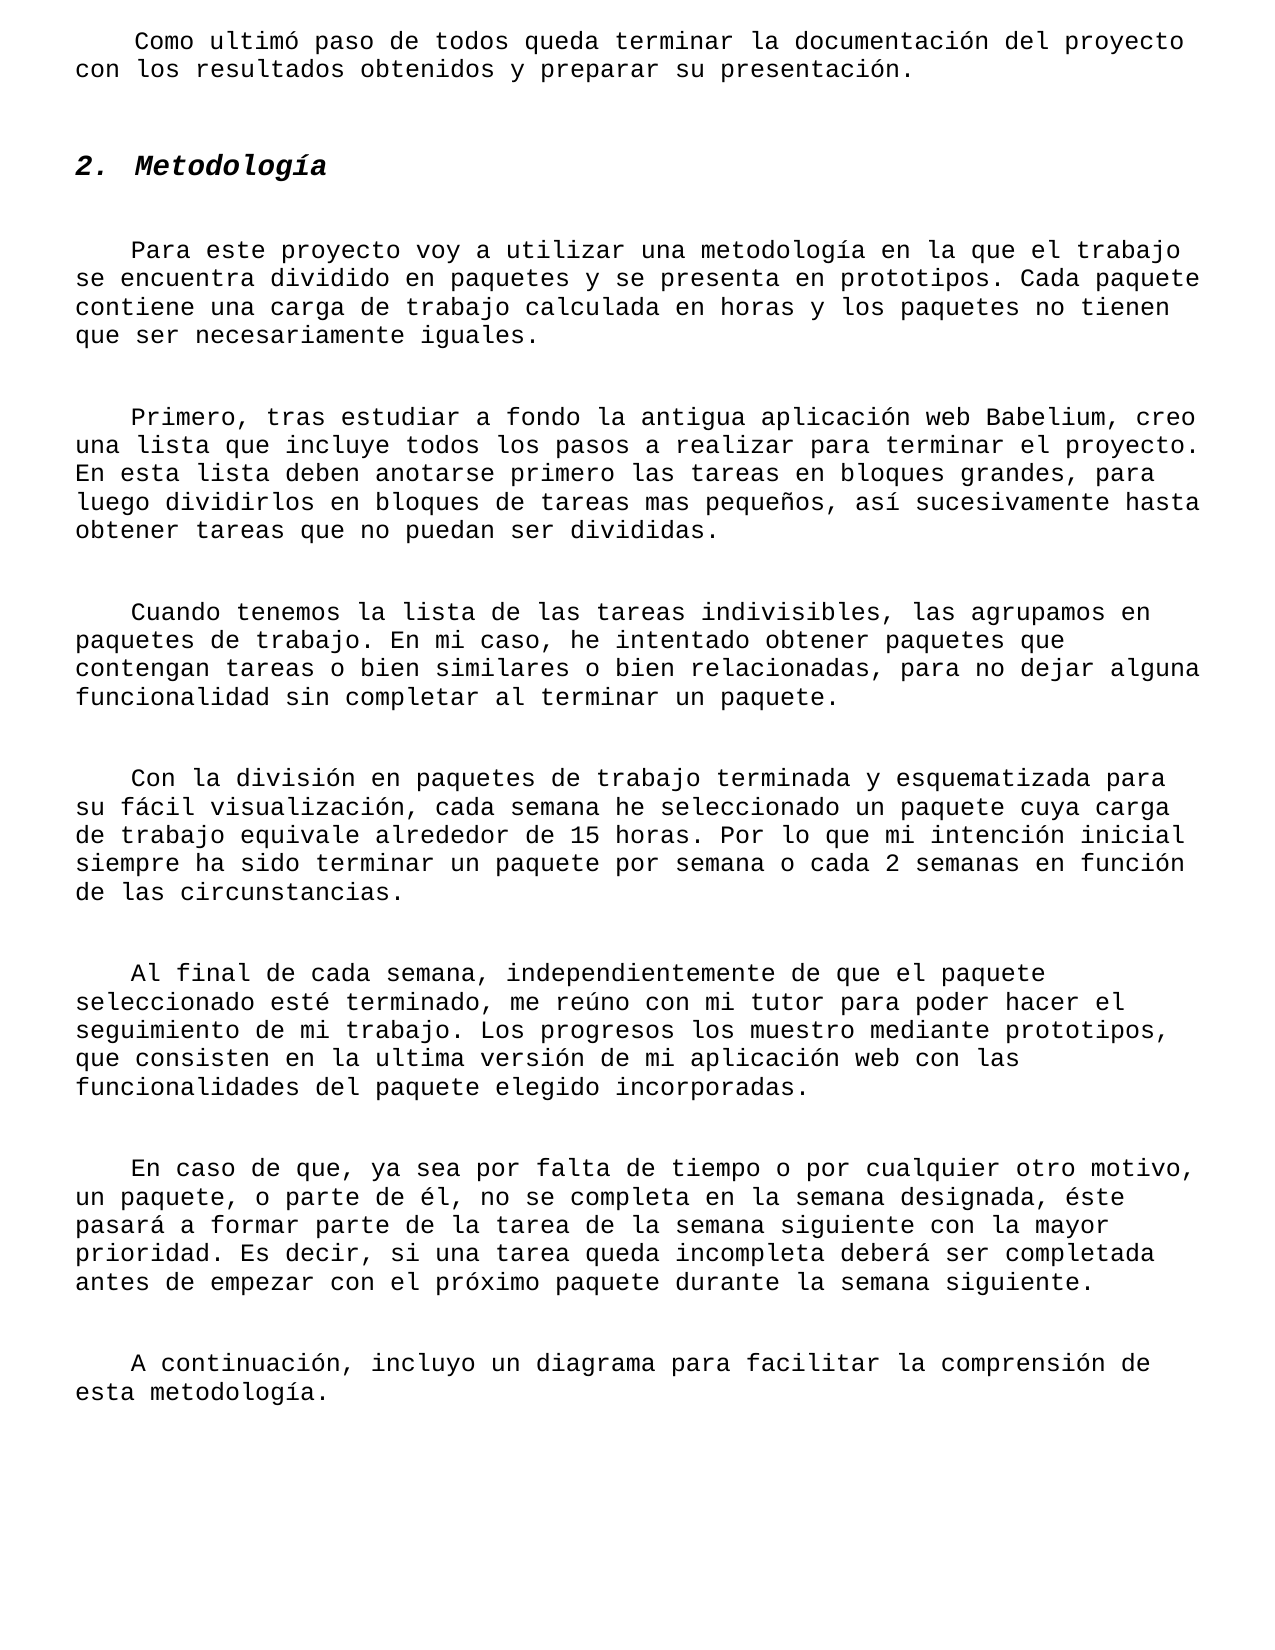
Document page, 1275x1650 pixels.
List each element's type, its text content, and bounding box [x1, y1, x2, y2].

text Primero, tras estudiar a fondo la antigua aplicación web Babelium, creo una lista que incluye todos los pasos a realizar para terminar el proyecto. En esta lista deben anotarse primero las tareas en bloques grandes, para luego dividirlos en bloques de tareas mas pequeños, así sucesivamente hasta obtener tareas que no puedan ser divididas. [75, 404, 1200, 546]
text Al final de cada semana, independientemente de que el paquete seleccionado esté terminado, me reúno con mi tutor para poder hacer el seguimiento de mi trabajo. Los progresos los muestro mediante prototipos, que consisten en la ultima versión de mi aplicación web con las funcionalidades del paquete elegido incorporadas. [75, 961, 1200, 1103]
text Como ultimó paso de todos queda terminar la documentación del proyecto con los resultados obtenidos y preparar su presentación. [75, 29, 1200, 85]
text Cuando tenemos la lista de las tareas indivisibles, las agrupamos en paquetes de trabajo. En mi caso, he intentado obtener paquetes que contengan tareas o bien similares o bien relacionadas, para no dejar alguna funcionalidad sin completar al terminar un paquete. [75, 599, 1200, 713]
subtitle Metodología [75, 151, 1200, 184]
text Con la división en paquetes de trabajo terminada y esquematizada para su fácil visualización, cada semana he seleccionado un paquete cuya carga de trabajo equivale alrededor de 15 horas. Por lo que mi intención inicial siempre ha sido terminar un paquete por semana o cada 2 semanas en función de las circunstancias. [75, 766, 1200, 908]
text A continuación, incluyo un diagrama para facilitar la comprensión de esta metodología. [75, 1351, 1200, 1408]
text Para este proyecto voy a utilizar una metodología en la que el trabajo se encuentra dividido en paquetes y se presenta en prototipos. Cada paquete contiene una carga de trabajo calculada en horas y los paquetes no tienen que ser necesariamente iguales. [75, 238, 1200, 351]
text En caso de que, ya sea por falta de tiempo o por cualquier otro motivo, un paquete, o parte de él, no se completa en la semana designada, éste pasará a formar parte de la tarea de la semana siguiente con la mayor prioridad. Es decir, si una tarea queda incompleta deberá ser completada antes de empezar con el próximo paquete durante la semana siguiente. [75, 1156, 1200, 1298]
